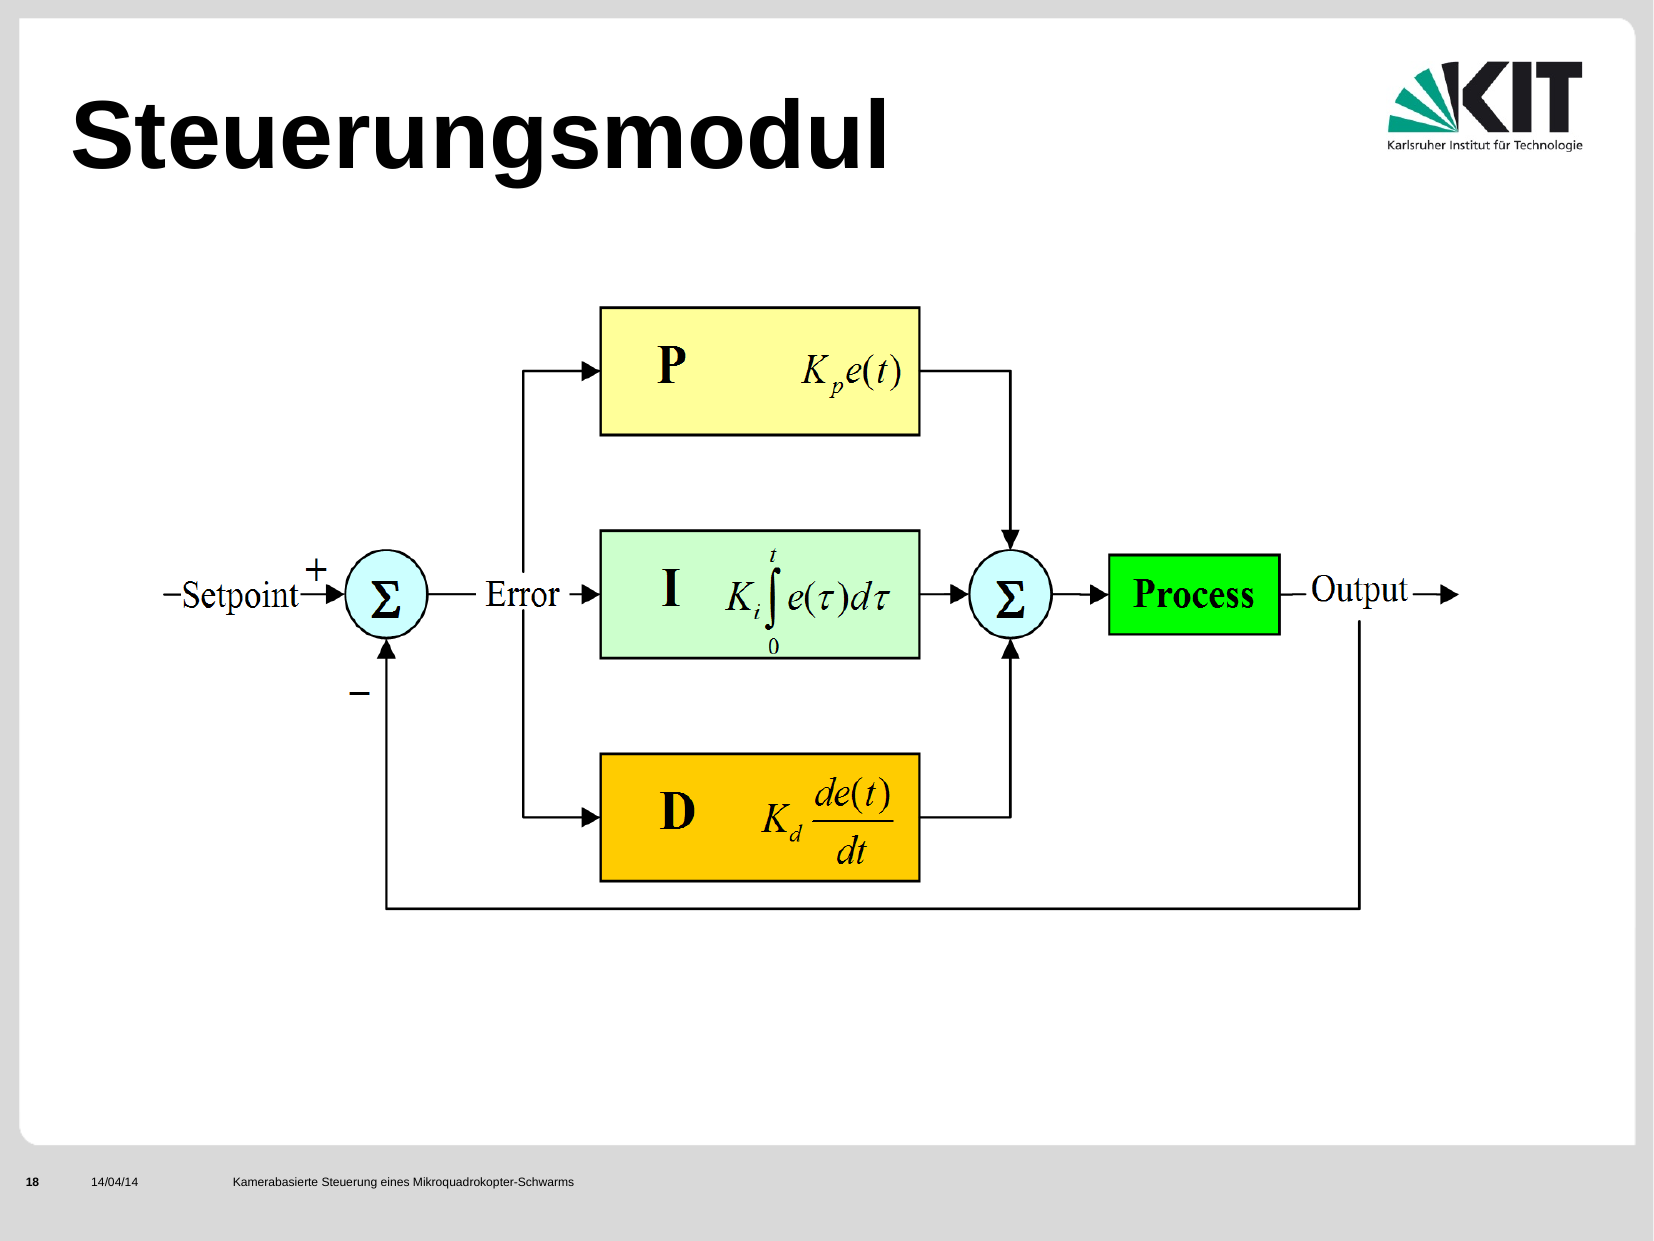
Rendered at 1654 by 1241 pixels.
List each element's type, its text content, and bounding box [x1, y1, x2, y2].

picture [0, 0, 1654, 1241]
title Steuerungsmodul [70, 17, 1321, 205]
